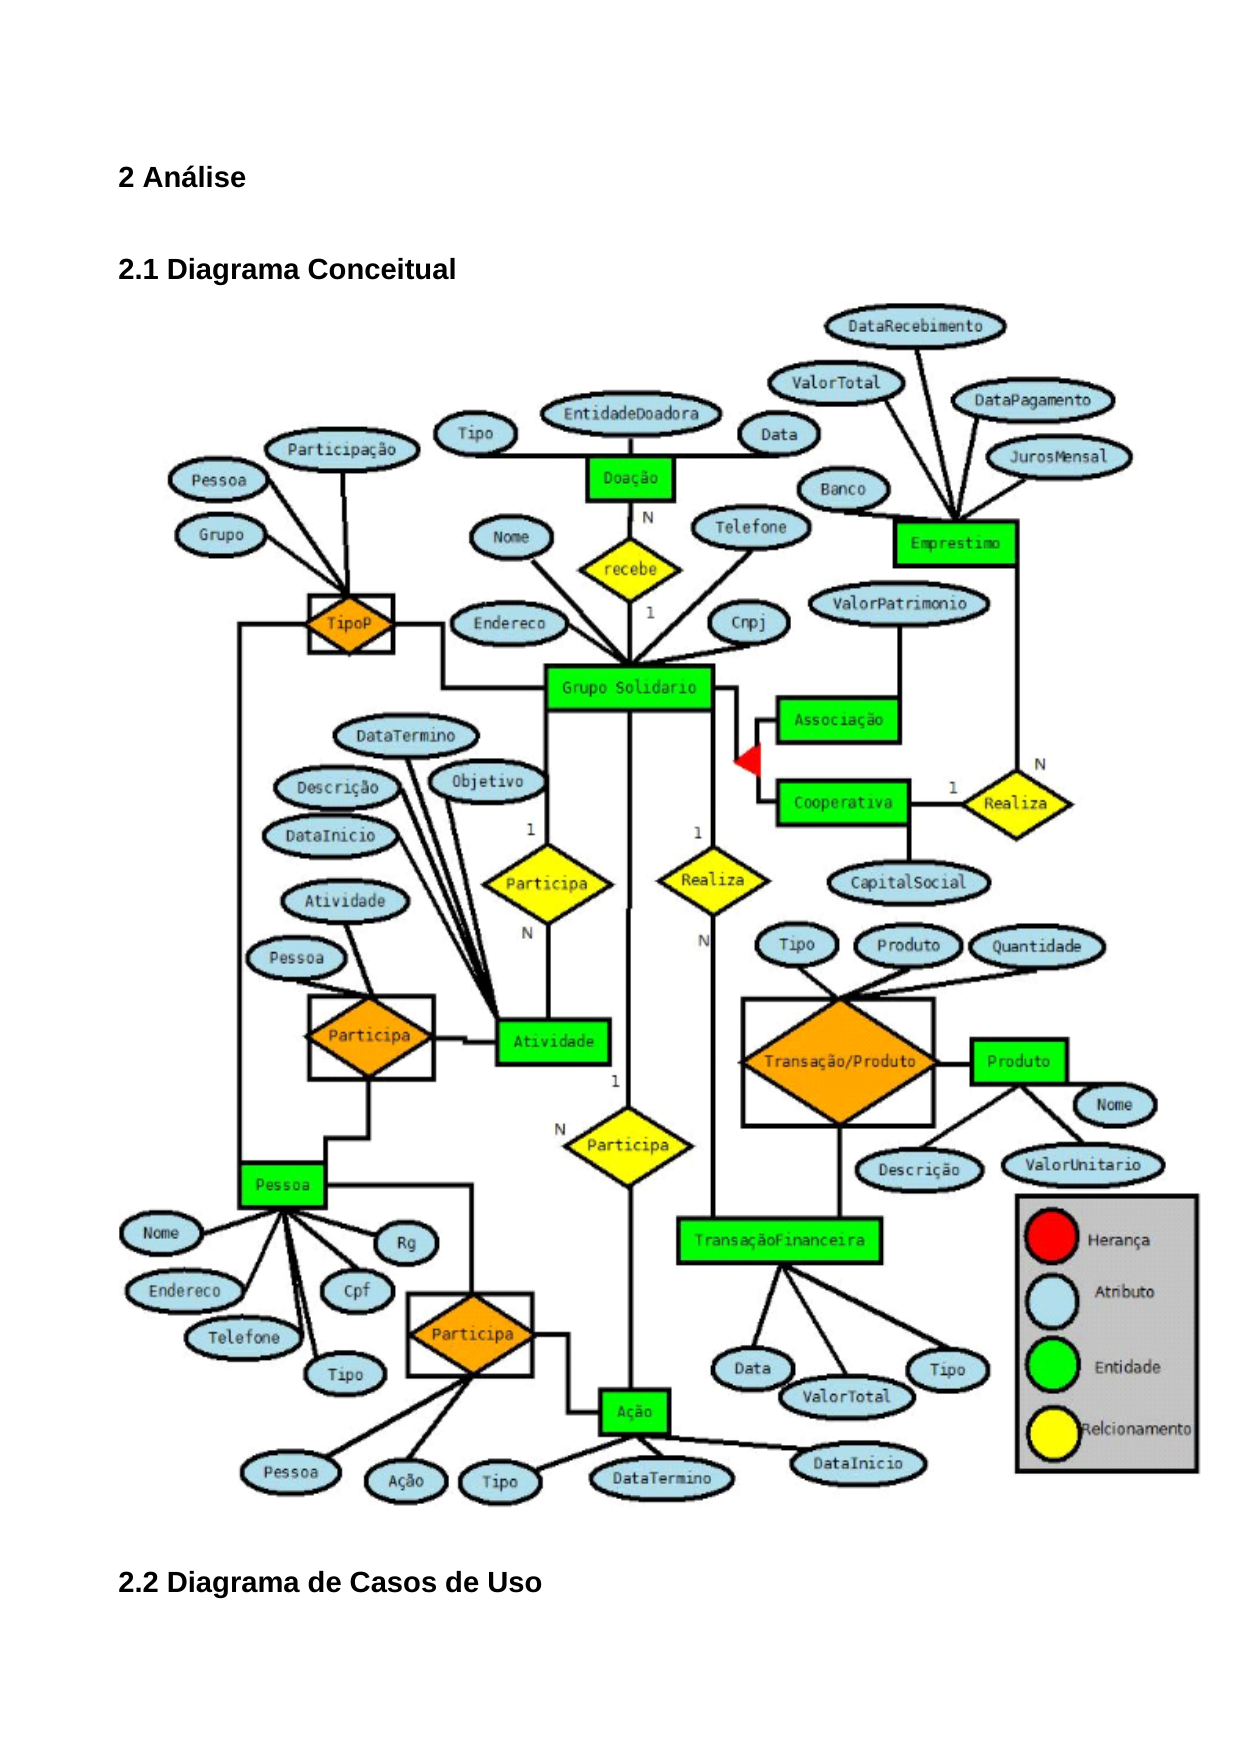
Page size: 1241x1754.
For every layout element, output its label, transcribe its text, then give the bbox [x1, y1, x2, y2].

text 2.2 Diagrama de Casos de Uso [118, 1565, 1122, 1598]
text 2.1 Diagrama Conceitual [118, 252, 1122, 286]
text 2 Análise [118, 160, 1122, 194]
